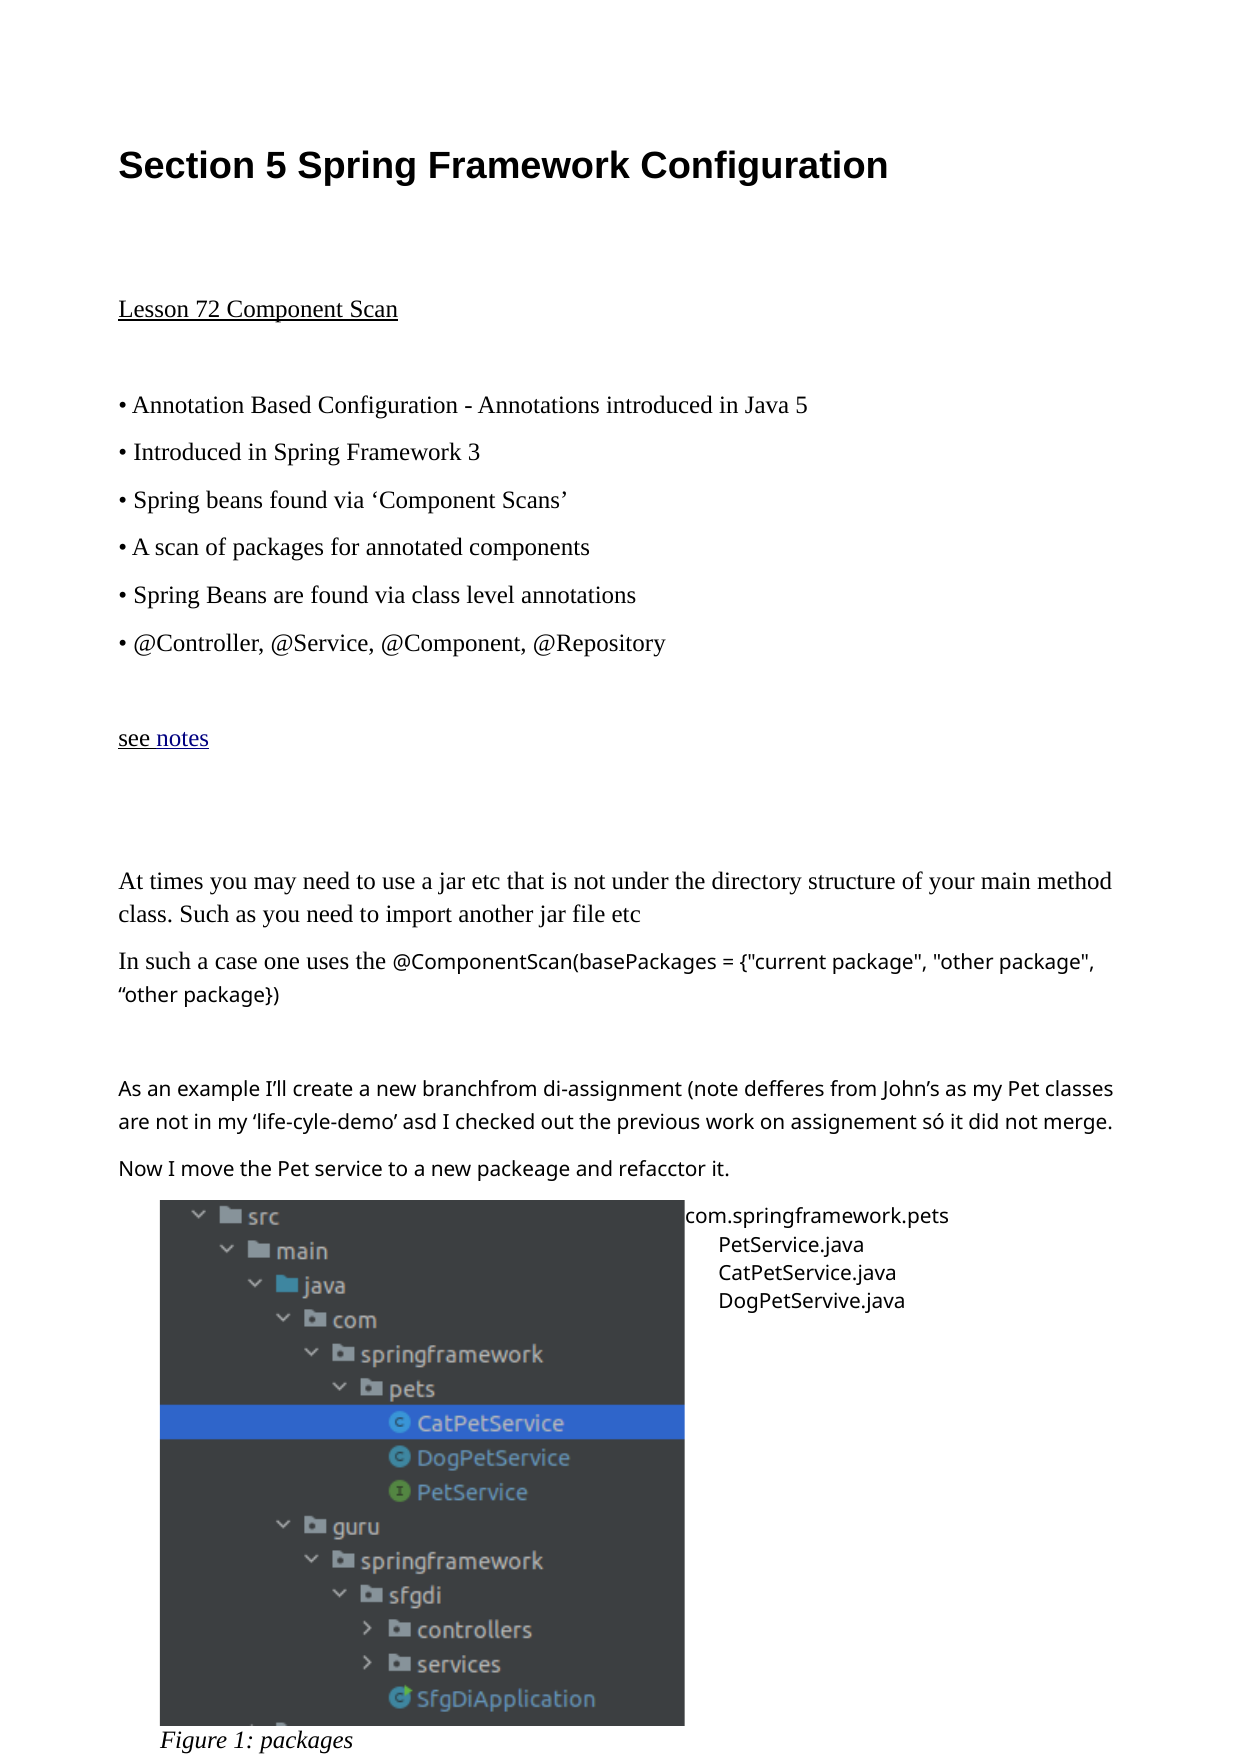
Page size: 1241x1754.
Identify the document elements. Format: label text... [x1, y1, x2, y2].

text [118, 1201, 159, 1230]
text • Spring Beans are found via class level annotations [118, 580, 1122, 609]
text • Spring beans found via ‘Component Scans’ [118, 485, 1122, 514]
text • Annotation Based Configuration - Annotations introduced in Java 5 [118, 390, 1122, 418]
text DogPetServive.java [685, 1287, 1122, 1315]
text [118, 1287, 159, 1315]
text Figure 1: packages [160, 1726, 685, 1754]
subtitle Section 5 Spring Framework Configuration [118, 143, 1122, 187]
text In such a case one uses the @ComponentScan(basePackages = {"current package", "other package", “other package}) [118, 946, 1122, 1008]
text • @Controller, @Service, @Component, @Repository [118, 628, 1122, 656]
text • Introduced in Spring Framework 3 [118, 437, 1122, 466]
text Lesson 72 Component Scan [118, 294, 1122, 323]
text [118, 1230, 159, 1258]
text Now I move the Pet service to a new packeage and refacctor it. [118, 1154, 1122, 1183]
text As an example I’ll create a new branchfrom di-assignment (note defferes from John’s as my Pet classes are not in my ‘life-cyle-demo’ asd I checked out the previous work on assignement só it did not merge. [118, 1074, 1122, 1135]
text com.springframework.pets [685, 1201, 1122, 1230]
text see notes [118, 723, 1122, 752]
text [118, 1258, 159, 1287]
text • A scan of packages for annotated components [118, 532, 1122, 561]
picture [159, 1200, 685, 1726]
text At times you may need to use a jar etc that is not under the directory structure of your main method class. Such as you need to import another jar file etc [118, 866, 1122, 927]
text PetService.java [685, 1230, 1122, 1258]
text CatPetService.java [685, 1258, 1122, 1287]
